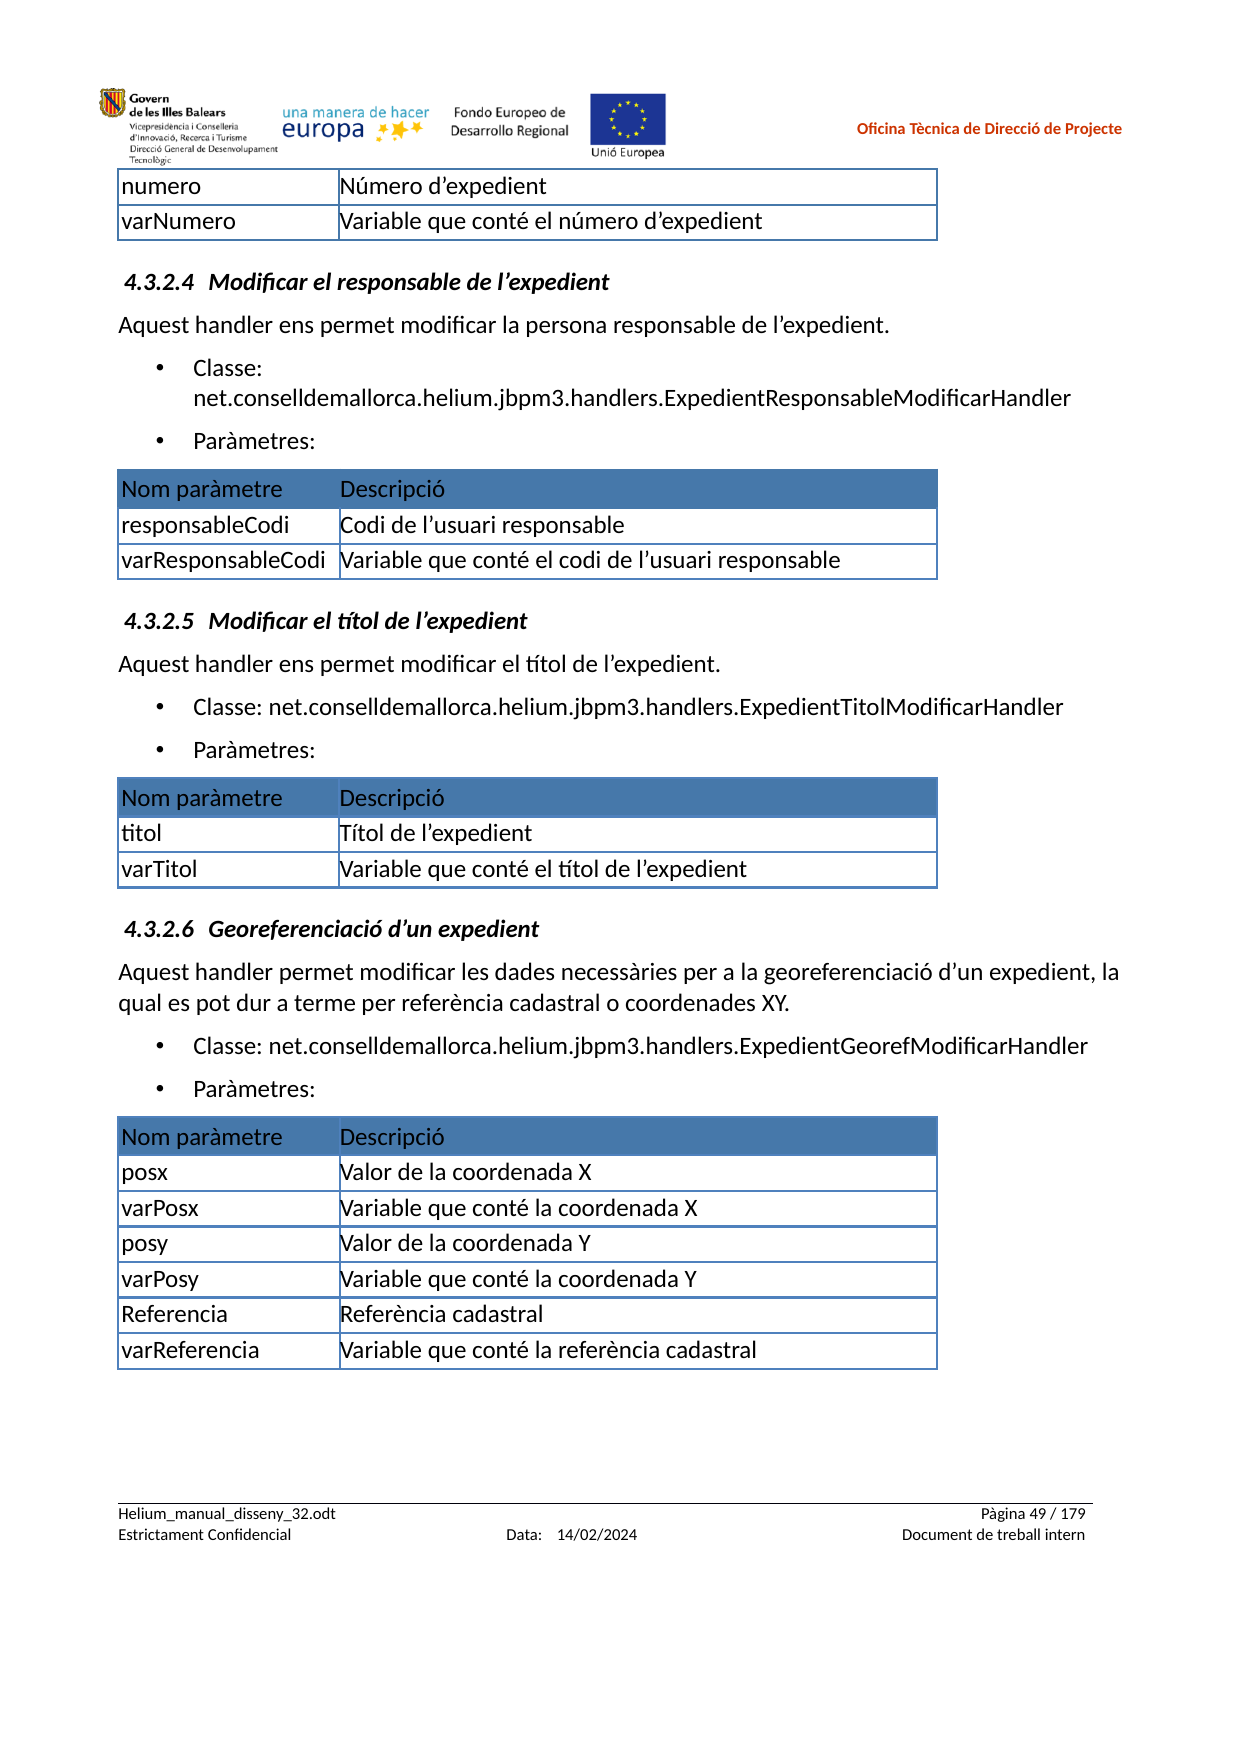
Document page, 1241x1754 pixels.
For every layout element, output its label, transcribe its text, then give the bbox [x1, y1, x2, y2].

table_cell Valor de la coordenada Y [341, 1228, 936, 1261]
list Paràmetres: [156, 734, 1122, 764]
text Aquest handler ens permet modificar el títol de l’expedient. [118, 648, 1122, 678]
table_cell varPosy [119, 1263, 339, 1296]
list Paràmetres: [156, 425, 1122, 456]
table_cell Variable que conté el codi de l’usuari responsable [341, 545, 936, 578]
table_header Descripció [341, 471, 936, 507]
table_cell Variable que conté el número d’expedient [340, 206, 936, 239]
table_cell varNumero [119, 206, 338, 239]
table_cell posx [119, 1156, 339, 1190]
list Classe: net.conselldemallorca.helium.jbpm3.handlers.ExpedientTitolModificarHandler [156, 691, 1122, 721]
table_cell Variable que conté el títol de l’expedient [340, 853, 936, 886]
table_header Nom paràmetre [119, 779, 338, 815]
table_cell Codi de l’usuari responsable [341, 509, 936, 542]
list Paràmetres: [156, 1073, 1122, 1103]
table_cell Variable que conté la referència cadastral [341, 1334, 936, 1367]
table_cell responsableCodi [119, 509, 339, 542]
picture [99, 87, 668, 166]
table_cell numero [119, 170, 338, 203]
table_cell Referencia [119, 1299, 339, 1332]
subtitle Modificar el responsable de l’expedient [118, 266, 1122, 296]
table_cell varReferencia [119, 1334, 339, 1367]
subtitle Modificar el títol de l’expedient [118, 605, 1122, 635]
text Aquest handler permet modificar les dades necessàries per a la georeferenciació d’un expedient, la qual es pot dur a terme per referència cadastral o coordenades XY. [118, 956, 1122, 1017]
table_header Nom paràmetre [119, 471, 339, 507]
list Classe: net.conselldemallorca.helium.jbpm3.handlers.ExpedientGeorefModificarHandler [156, 1030, 1122, 1060]
table_cell Títol de l’expedient [340, 818, 936, 851]
table_cell Variable que conté la coordenada Y [341, 1263, 936, 1296]
subtitle Georeferenciació d’un expedient [118, 913, 1122, 944]
list Classe: net.conselldemallorca.helium.jbpm3.handlers.ExpedientResponsableModificarHandler [156, 352, 1122, 413]
table_cell titol [119, 818, 338, 851]
table_cell Valor de la coordenada X [341, 1156, 936, 1190]
table_cell varPosx [119, 1192, 339, 1225]
table_cell varTitol [119, 853, 338, 886]
text Aquest handler ens permet modificar la persona responsable de l’expedient. [118, 309, 1122, 339]
table_cell varResponsableCodi [119, 545, 339, 578]
table_cell Variable que conté la coordenada X [341, 1192, 936, 1225]
table_cell Número d’expedient [340, 170, 936, 203]
table_cell Referència cadastral [341, 1299, 936, 1332]
table_header Nom paràmetre [119, 1118, 339, 1154]
table_cell posy [119, 1228, 339, 1261]
table_header Descripció [340, 779, 936, 815]
table_header Descripció [341, 1118, 936, 1154]
